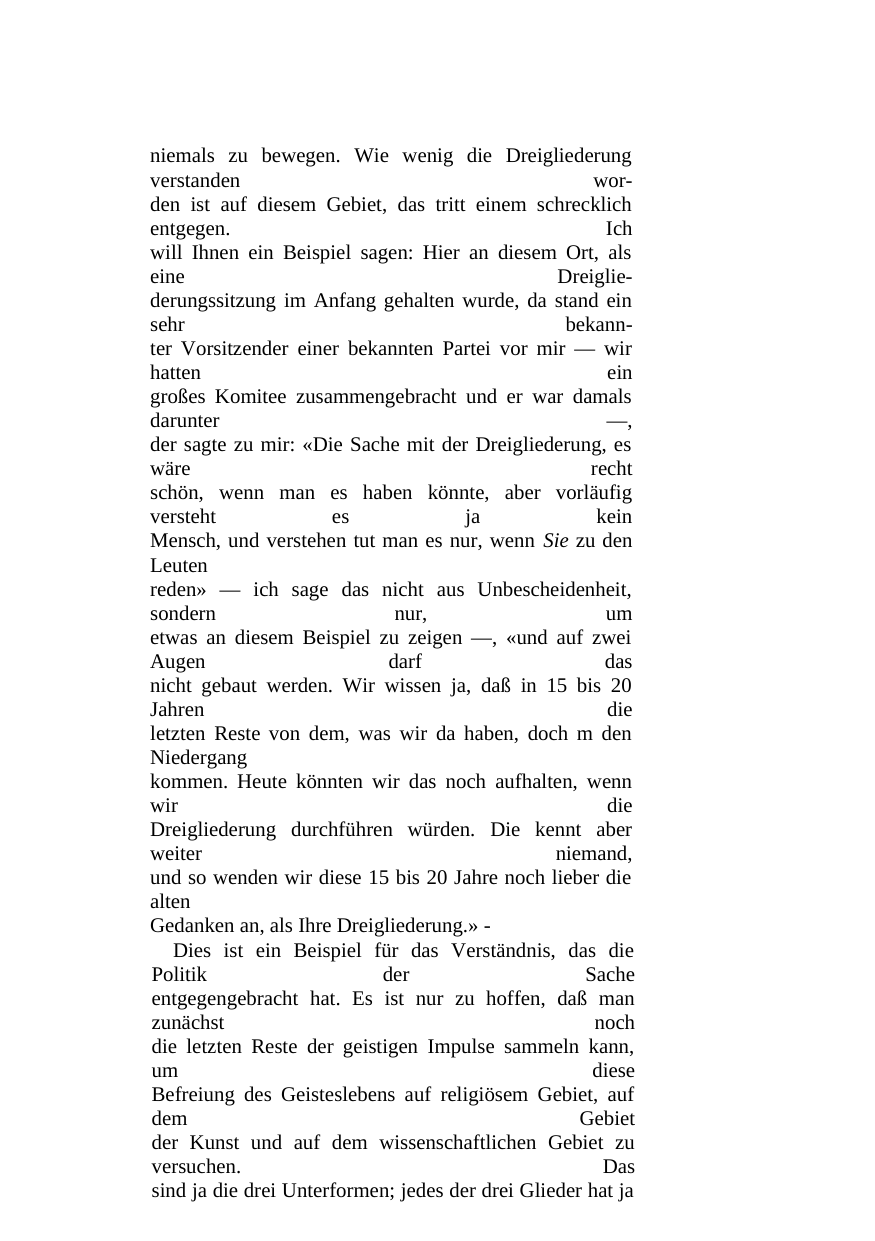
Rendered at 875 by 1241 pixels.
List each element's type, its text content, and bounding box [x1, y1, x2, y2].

text Dies ist ein Beispiel für das Verständnis, das die Politik der Sache entgegengebracht hat. Es ist nur zu hoffen, daß man zunächst noch die letzten Reste der geistigen Impulse sammeln kann, um diese Befreiung des Geisteslebens auf religiösem Gebiet, auf dem Gebiet der Kunst und auf dem wissenschaftlichen Gebiet zu versuchen. Das sind ja die drei Unterformen; jedes der drei Glieder hat ja [151, 937, 635, 1202]
text niemals zu bewegen. Wie wenig die Dreigliederung verstanden wor- den ist auf diesem Gebiet, das tritt einem schrecklich entgegen. Ich will Ihnen ein Beispiel sagen: Hier an diesem Ort, als eine Dreiglie- derungssitzung im Anfang gehalten wurde, da stand ein sehr bekann- ter Vorsitzender einer bekannten Partei vor mir — wir hatten ein großes Komitee zusammengebracht und er war damals darunter —, der sagte zu mir: «Die Sache mit der Dreigliederung, es wäre recht schön, wenn man es haben könnte, aber vorläufig versteht es ja kein Mensch, und verstehen tut man es nur, wenn Sie zu den Leuten reden» — ich sage das nicht aus Unbescheidenheit, sondern nur, um etwas an diesem Beispiel zu zeigen —, «und auf zwei Augen darf das nicht gebaut werden. Wir wissen ja, daß in 15 bis 20 Jahren die letzten Reste von dem, was wir da haben, doch m den Niedergang kommen. Heute könnten wir das noch aufhalten, wenn wir die Dreigliederung durchführen würden. Die kennt aber weiter niemand, und so wenden wir diese 15 bis 20 Jahre noch lieber die alten Gedanken an, als Ihre Dreigliederung.» - [150, 143, 632, 937]
